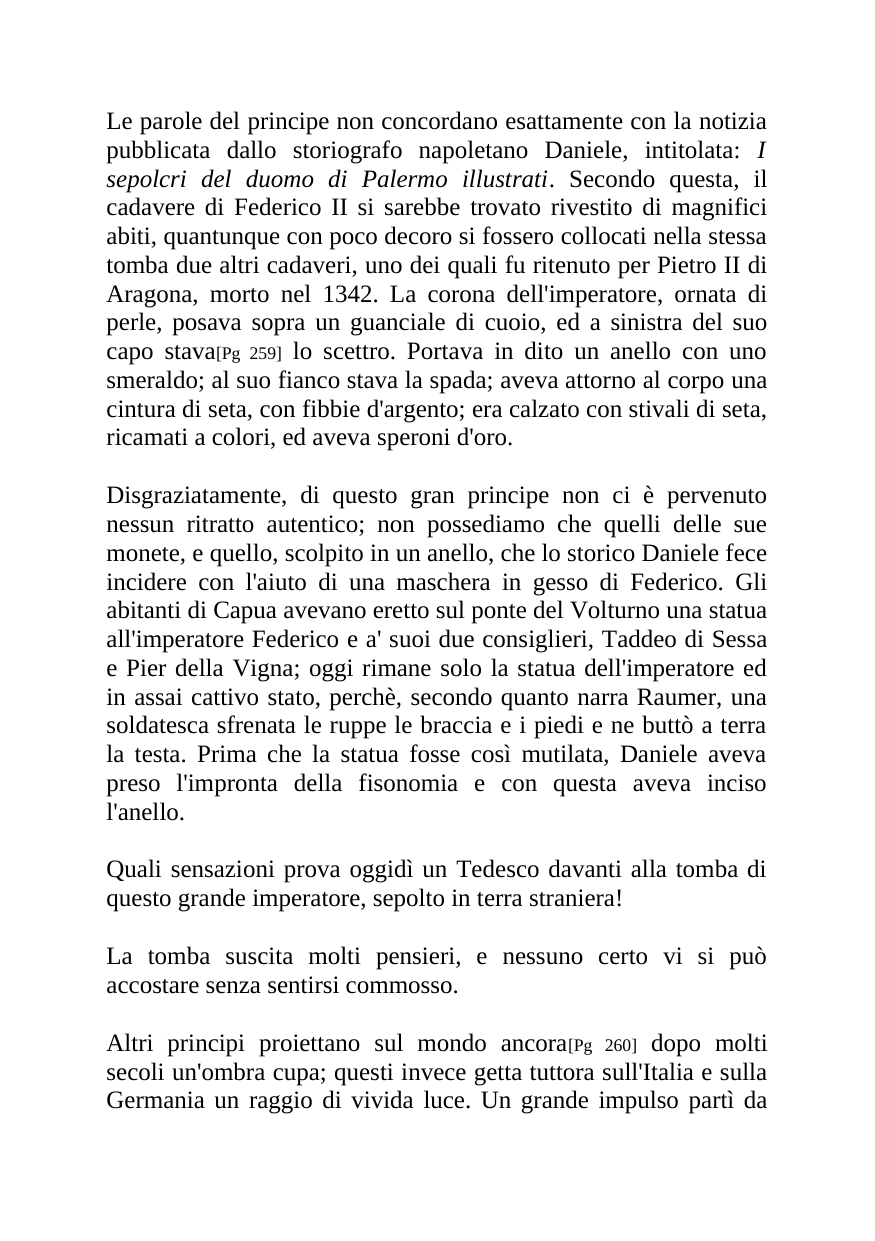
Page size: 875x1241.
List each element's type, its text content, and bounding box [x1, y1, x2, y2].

text Disgraziatamente, di questo gran principe non ci è pervenuto nessun ritratto autentico; non possediamo che quelli delle sue monete, e quello, scolpito in un anello, che lo storico Daniele fece incidere con l'aiuto di una maschera in gesso di Federico. Gli abitanti di Capua avevano eretto sul ponte del Volturno una statua all'imperatore Federico e a' suoi due consiglieri, Taddeo di Sessa e Pier della Vigna; oggi rimane solo la statua dell'imperatore ed in assai cattivo stato, perchè, secondo quanto narra Raumer, una soldatesca sfrenata le ruppe le braccia e i piedi e ne buttò a terra la testa. Prima che la statua fosse così mutilata, Daniele aveva preso l'impronta della fisonomia e con questa aveva inciso l'anello. [106, 480, 768, 825]
text Le parole del principe non concordano esattamente con la notizia pubblicata dallo storiografo napoletano Daniele, intitolata: I sepolcri del duomo di Palermo illustrati. Secondo questa, il cadavere di Federico II si sarebbe trovato rivestito di magnifici abiti, quantunque con poco decoro si fossero collocati nella stessa tomba due altri cadaveri, uno dei quali fu ritenuto per Pietro II di Aragona, morto nel 1342. La corona dell'imperatore, ornata di perle, posava sopra un guanciale di cuoio, ed a sinistra del suo capo stava[Pg 259] lo scettro. Portava in dito un anello con uno smeraldo; al suo fianco stava la spada; aveva attorno al corpo una cintura di seta, con fibbie d'argento; era calzato con stivali di seta, ricamati a colori, ed aveva speroni d'oro. [106, 106, 768, 451]
text La tomba suscita molti pensieri, e nessuno certo vi si può accostare senza sentirsi commosso. [106, 941, 768, 999]
text Altri principi proiettano sul mondo ancora[Pg 260] dopo molti secoli un'ombra cupa; questi invece getta tuttora sull'Italia e sulla Germania un raggio di vivida luce. Un grande impulso partì da [106, 1028, 768, 1114]
text Quali sensazioni prova oggidì un Tedesco davanti alla tomba di questo grande imperatore, sepolto in terra straniera! [106, 854, 768, 912]
